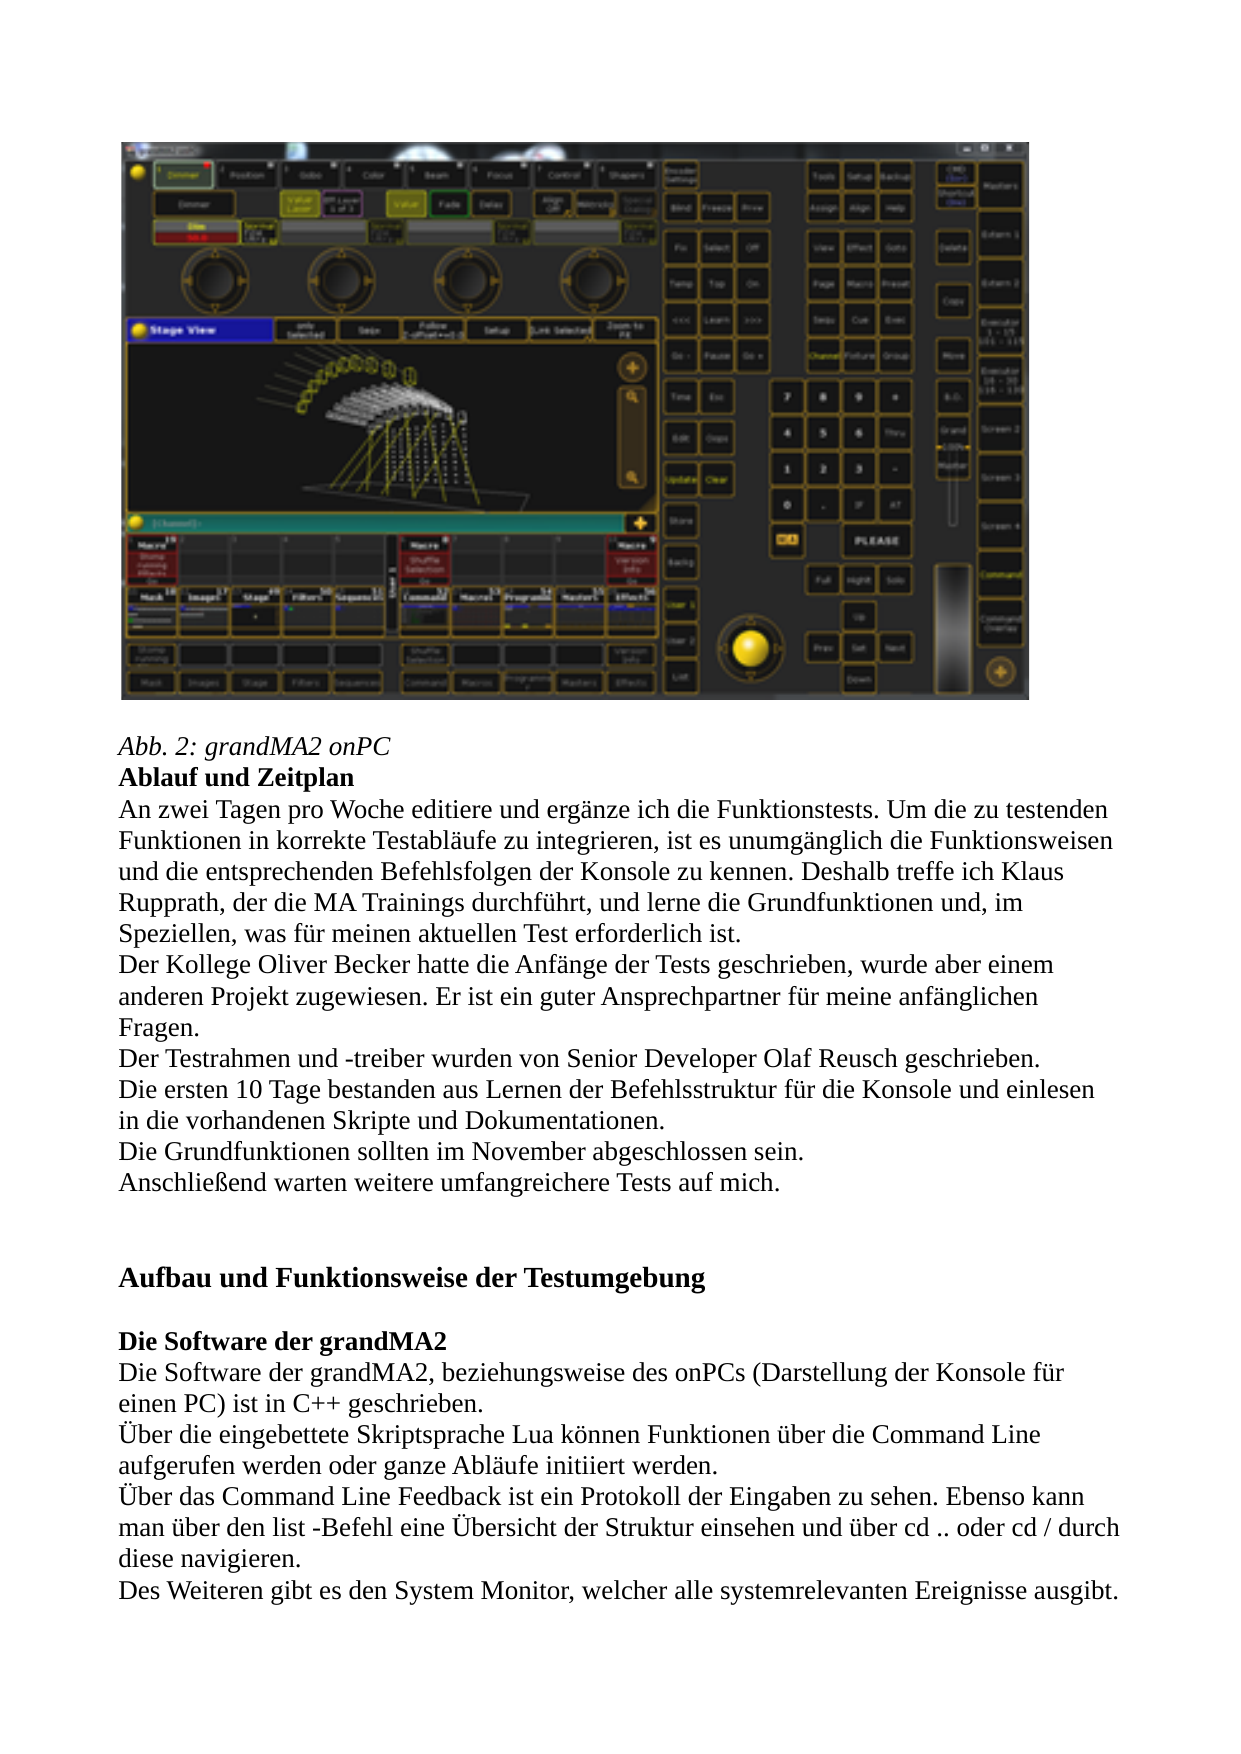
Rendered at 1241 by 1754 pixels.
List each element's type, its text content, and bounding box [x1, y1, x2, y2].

text Ablauf und Zeitplan [118, 762, 1122, 793]
text Die Software der grandMA2 [118, 1324, 1122, 1356]
text Die Software der grandMA2, beziehungsweise des onPCs (Darstellung der Konsole für einen PC) ist in C++ geschrieben. [118, 1356, 1122, 1418]
text Anschließend warten weitere umfangreichere Tests auf mich. [118, 1166, 1122, 1198]
text Über die eingebettete Skriptsprache Lua können Funktionen über die Command Line aufgerufen werden oder ganze Abläufe initiiert werden. [118, 1418, 1122, 1480]
text Die Grundfunktionen sollten im November abgeschlossen sein. [118, 1135, 1122, 1166]
text Die ersten 10 Tage bestanden aus Lernen der Befehlsstruktur für die Konsole und einlesen in die vorhandenen Skripte und Dokumentationen. [118, 1073, 1122, 1135]
text Abb. 2: grandMA2 onPC [118, 730, 1122, 762]
text An zwei Tagen pro Woche editiere und ergänze ich die Funktionstests. Um die zu testenden Funktionen in korrekte Testabläufe zu integrieren, ist es unumgänglich die Funktionsweisen und die entsprechenden Befehlsfolgen der Konsole zu kennen. Deshalb treffe ich Klaus Rupprath, der die MA Trainings durchführt, und lerne die Grundfunktionen und, im Speziellen, was für meinen aktuellen Test erforderlich ist. [118, 793, 1122, 948]
picture [121, 142, 1030, 700]
text Der Testrahmen und -treiber wurden von Senior Developer Olaf Reusch geschrieben. [118, 1042, 1122, 1073]
text Der Kollege Oliver Becker hatte die Anfänge der Tests geschrieben, wurde aber einem anderen Projekt zugewiesen. Er ist ein guter Ansprechpartner für meine anfänglichen Fragen. [118, 948, 1122, 1042]
text Aufbau und Funktionsweise der Testumgebung [118, 1260, 1122, 1293]
text Über das Command Line Feedback ist ein Protokoll der Eingaben zu sehen. Ebenso kann man über den list -Befehl eine Übersicht der Struktur einsehen und über cd .. oder cd / durch diese navigieren. [118, 1480, 1122, 1574]
text Des Weiteren gibt es den System Monitor, welcher alle systemrelevanten Ereignisse ausgibt. [118, 1574, 1122, 1605]
